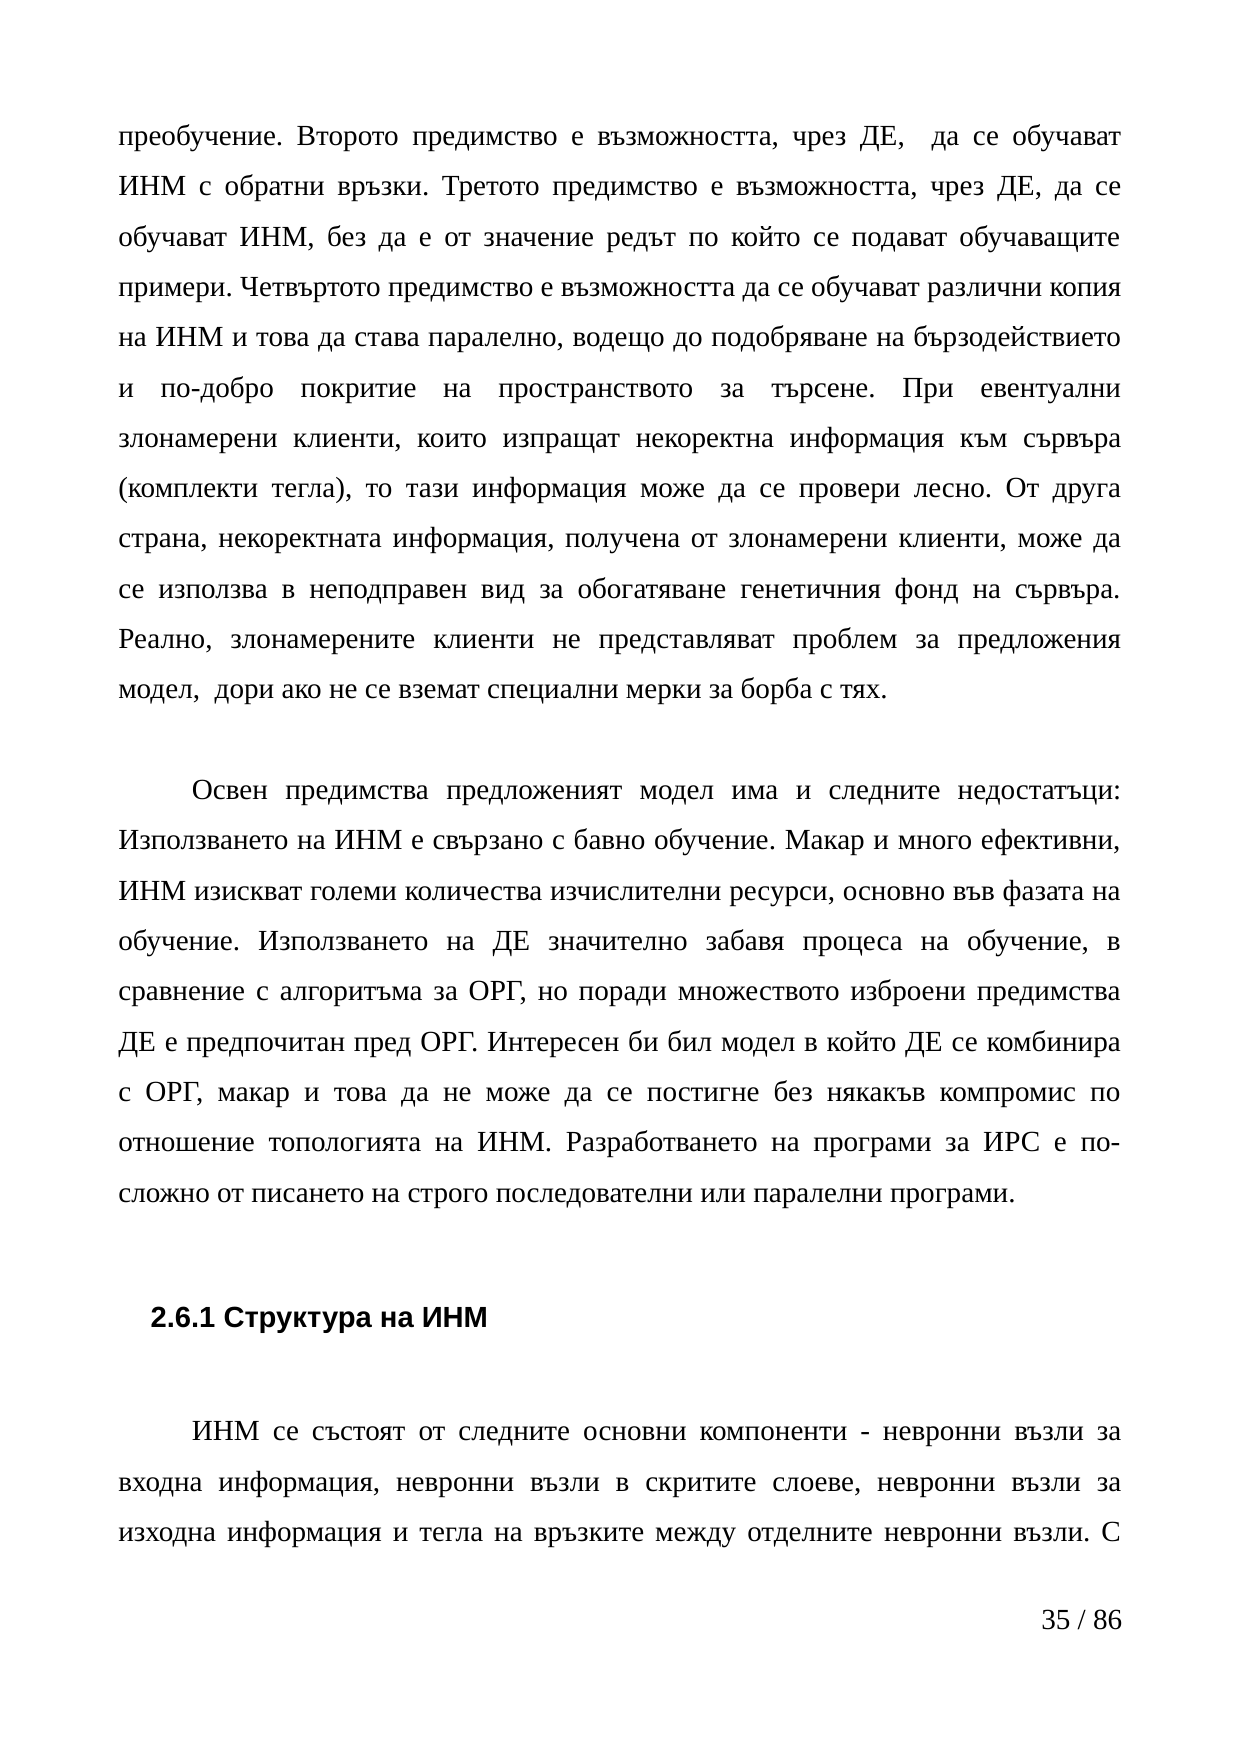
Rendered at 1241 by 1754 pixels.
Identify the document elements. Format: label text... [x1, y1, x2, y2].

text ИНМ се състоят от следните основни компоненти - невронни възли за входна информация, невронни възли в скритите слоеве, невронни възли за изходна информация и тегла на връзките между отделните невронни възли. С [118, 1413, 1122, 1548]
text преобучение. Второто предимство е възможността, чрез ДЕ, да се обучават ИНМ с обратни връзки. Третото предимство е възможността, чрез ДЕ, да се обучават ИНМ, без да е от значение редът по който се подават обучаващите примери. Четвъртото предимство е възможността да се обучават различни копия на ИНМ и това да става паралелно, водещо до подобряване на бързодействието и по-добро покритие на пространството за търсене. При евентуални злонамерени клиенти, които изпращат некоректна информация към сървъра (комплекти тегла), то тази информация може да се провери лесно. От друга страна, некоректната информация, получена от злонамерени клиенти, може да се използва в неподправен вид за обогатяване генетичния фонд на сървъра. Реално, злонамерените клиенти не представляват проблем за предложения модел, дори ако не се вземат специални мерки за борба с тях. [118, 118, 1122, 705]
text Освен предимства предложеният модел има и следните недостатъци: Използването на ИНМ е свързано с бавно обучение. Макар и много ефективни, ИНМ изискват големи количества изчислителни ресурси, основно във фазата на обучение. Използването на ДЕ значително забавя процеса на обучение, в сравнение с алгоритъма за ОРГ, но поради множеството изброени предимства ДЕ е предпочитан пред ОРГ. Интересен би бил модел в който ДЕ се комбинира с ОРГ, макар и това да не може да се постигне без някакъв компромис по отношение топологията на ИНМ. Разработването на програми за ИРС е по-сложно от писането на строго последователни или паралелни програми. [118, 772, 1122, 1208]
subtitle 2.6.1 Структура на ИНМ [118, 1300, 1122, 1334]
